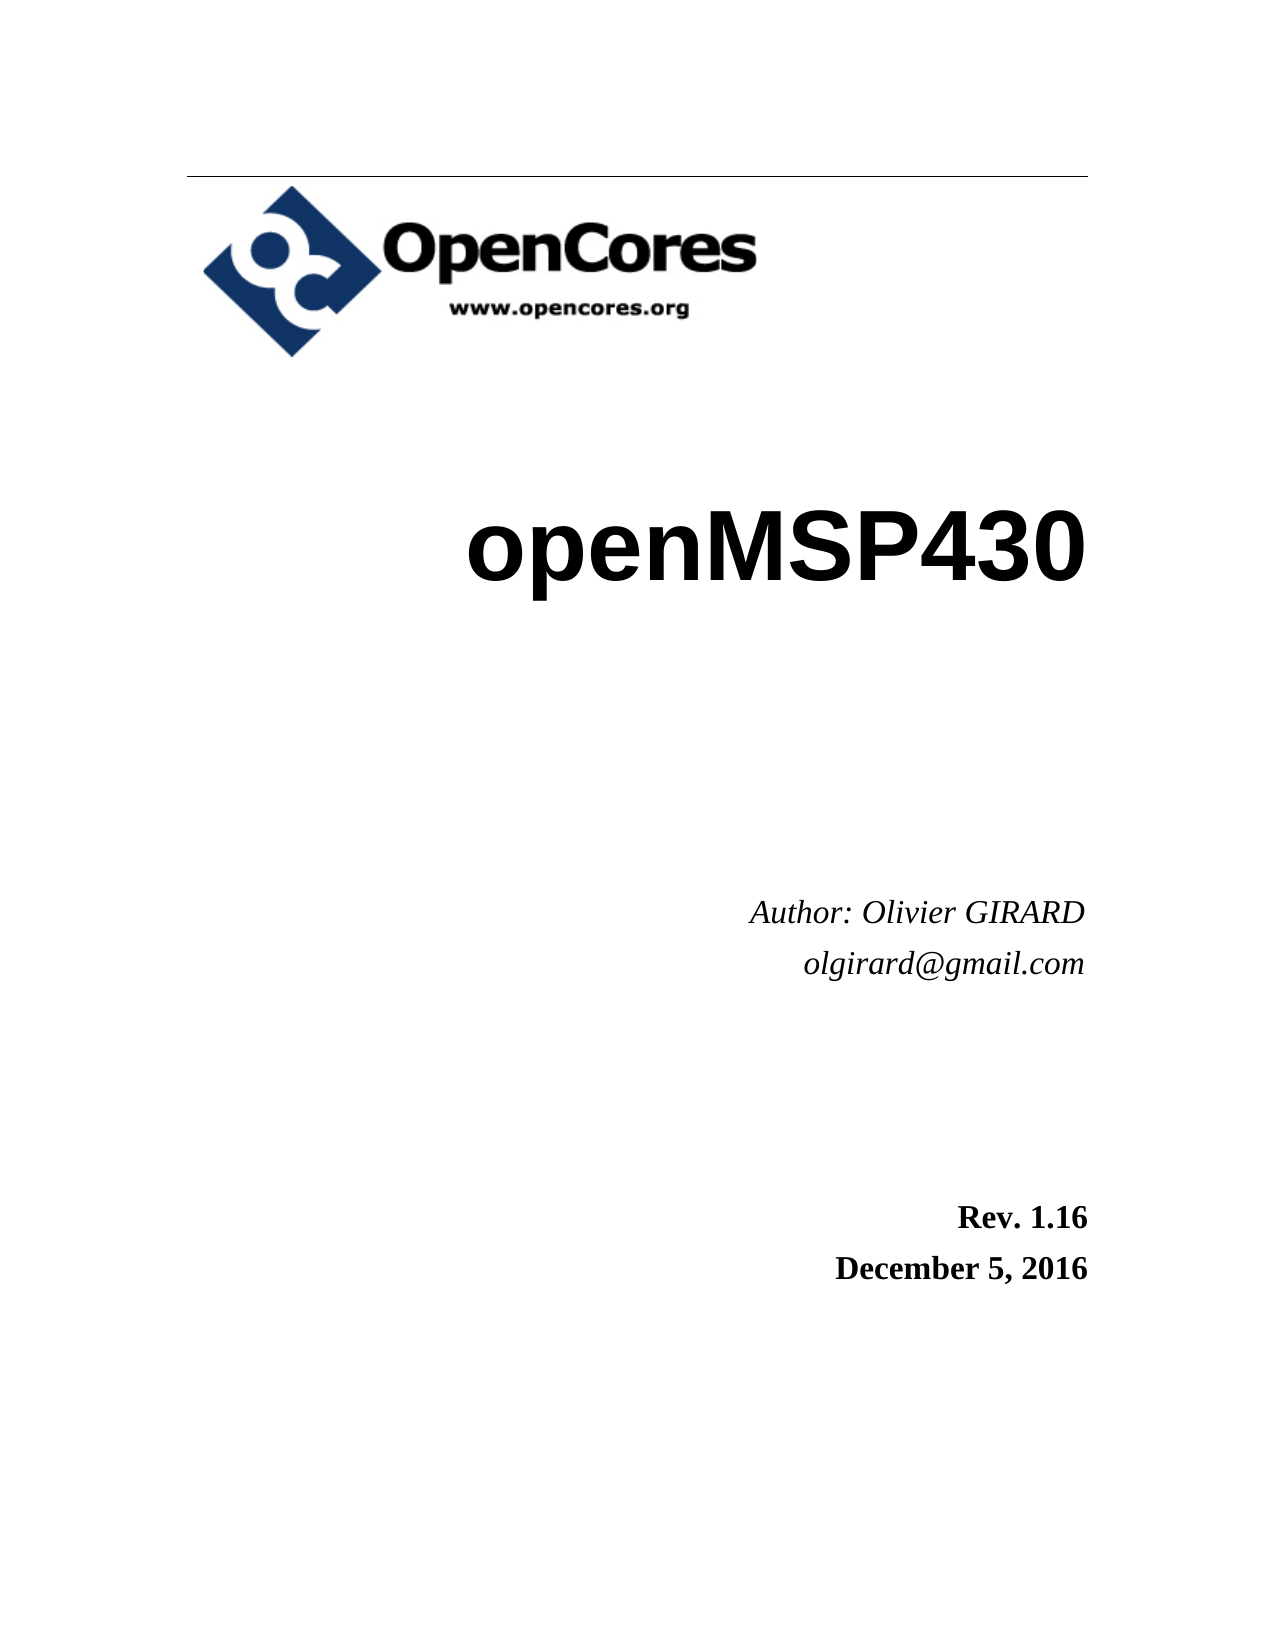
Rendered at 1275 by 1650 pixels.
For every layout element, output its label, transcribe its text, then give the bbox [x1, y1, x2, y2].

text December 5, 2016 [187, 1248, 1088, 1286]
text olgirard@gmail.com [187, 943, 1088, 981]
text Author: Olivier GIRARD [187, 892, 1088, 931]
text Rev. 1.16 [187, 1197, 1088, 1236]
picture [203, 186, 757, 357]
title openMSP430 [187, 486, 1088, 601]
